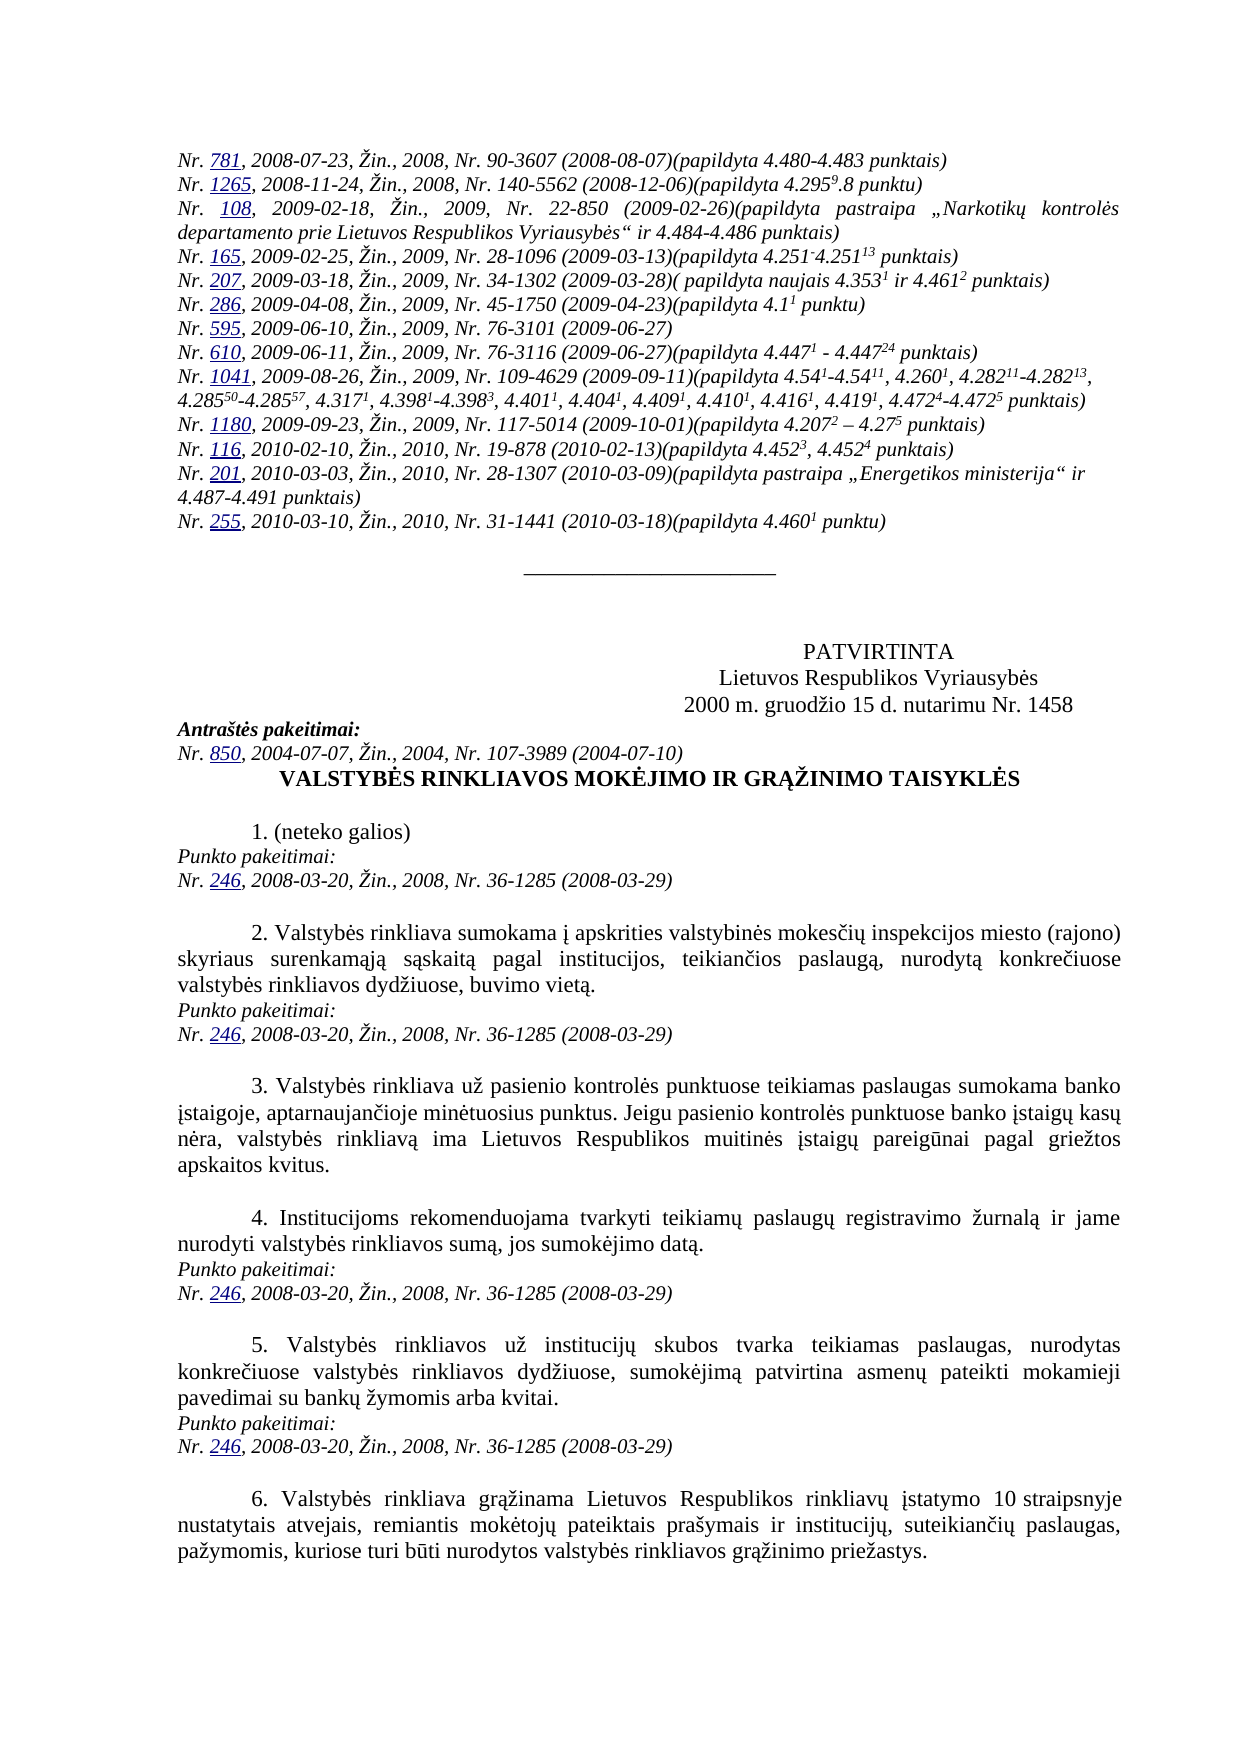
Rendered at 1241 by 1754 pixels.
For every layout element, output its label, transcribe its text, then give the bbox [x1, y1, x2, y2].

text Punkto pakeitimai: [177, 1410, 1122, 1434]
text Nr. 781, 2008-07-23, Žin., 2008, Nr. 90-3607 (2008-08-07)(papildyta 4.480-4.483 punktais) [177, 148, 1122, 172]
text Nr. 246, 2008-03-20, Žin., 2008, Nr. 36-1285 (2008-03-29) [177, 868, 1122, 892]
text Nr. 246, 2008-03-20, Žin., 2008, Nr. 36-1285 (2008-03-29) [177, 1434, 1122, 1458]
text Nr. 246, 2008-03-20, Žin., 2008, Nr. 36-1285 (2008-03-29) [177, 1281, 1122, 1305]
text Nr. 595, 2009-06-10, Žin., 2009, Nr. 76-3101 (2009-06-27) [177, 316, 1122, 340]
text Nr. 1265, 2008-11-24, Žin., 2008, Nr. 140-5562 (2008-12-06)(papildyta 4.2959.8 punktu) [177, 172, 1122, 196]
text Nr. 850, 2004-07-07, Žin., 2004, Nr. 107-3989 (2004-07-10) [177, 741, 1122, 765]
text Nr. 610, 2009-06-11, Žin., 2009, Nr. 76-3116 (2009-06-27)(papildyta 4.4471 - 4.44724 punktais) [177, 340, 1122, 364]
text Nr. 165, 2009-02-25, Žin., 2009, Nr. 28-1096 (2009-03-13)(papildyta 4.251-4.25113 punktais) [177, 244, 1122, 268]
text Punkto pakeitimai: [177, 844, 1122, 868]
text Punkto pakeitimai: [177, 998, 1122, 1022]
text Nr. 108, 2009-02-18, Žin., 2009, Nr. 22-850 (2009-02-26)(papildyta pastraipa „Narkotikų kontrolės departamento prie Lietuvos Respublikos Vyriausybės“ ir 4.484-4.486 punktais) [177, 196, 1122, 244]
text Nr. 116, 2010-02-10, Žin., 2010, Nr. 19-878 (2010-02-13)(papildyta 4.4523, 4.4524 punktais) [177, 436, 1122, 461]
text –––––––––––––––––––––– [177, 559, 1122, 585]
text VALSTYBĖS RINKLIAVOS MOKĖJIMO IR GRĄŽINIMO TAISYKLĖS [177, 765, 1122, 792]
text 5. Valstybės rinkliavos už institucijų skubos tvarka teikiamas paslaugas, nurodytas konkrečiuose valstybės rinkliavos dydžiuose, sumokėjimą patvirtina asmenų pateikti mokamieji pavedimai su bankų žymomis arba kvitai. [177, 1331, 1122, 1410]
text Nr. 201, 2010-03-03, Žin., 2010, Nr. 28-1307 (2010-03-09)(papildyta pastraipa „Energetikos ministerija“ ir 4.487-4.491 punktais) [177, 461, 1122, 509]
text 4. Institucijoms rekomenduojama tvarkyti teikiamų paslaugų registravimo žurnalą ir jame nurodyti valstybės rinkliavos sumą, jos sumokėjimo datą. [177, 1204, 1122, 1257]
text Lietuvos Respublikos Vyriausybės 2000 m. gruodžio 15 d. nutarimu Nr. 1458 [635, 664, 1122, 717]
text Patvirtinta [635, 638, 1122, 664]
text Nr. 255, 2010-03-10, Žin., 2010, Nr. 31-1441 (2010-03-18)(papildyta 4.4601 punktu) [177, 509, 1122, 533]
text 1. (neteko galios) [177, 818, 1122, 844]
text Nr. 1180, 2009-09-23, Žin., 2009, Nr. 117-5014 (2009-10-01)(papildyta 4.2072 – 4.275 punktais) [177, 412, 1122, 436]
text Punkto pakeitimai: [177, 1257, 1122, 1281]
text 6. Valstybės rinkliava grąžinama Lietuvos Respublikos rinkliavų įstatymo 10 straipsnyje nustatytais atvejais, remiantis mokėtojų pateiktais prašymais ir institucijų, suteikiančių paslaugas, pažymomis, kuriose turi būti nurodytos valstybės rinkliavos grąžinimo priežastys. [177, 1485, 1122, 1564]
text Nr. 286, 2009-04-08, Žin., 2009, Nr. 45-1750 (2009-04-23)(papildyta 4.11 punktu) [177, 292, 1122, 316]
text Nr. 246, 2008-03-20, Žin., 2008, Nr. 36-1285 (2008-03-29) [177, 1022, 1122, 1046]
text 3. Valstybės rinkliava už pasienio kontrolės punktuose teikiamas paslaugas sumokama banko įstaigoje, aptarnaujančioje minėtuosius punktus. Jeigu pasienio kontrolės punktuose banko įstaigų kasų nėra, valstybės rinkliavą ima Lietuvos Respublikos muitinės įstaigų pareigūnai pagal griežtos apskaitos kvitus. [177, 1072, 1122, 1178]
text Nr. 207, 2009-03-18, Žin., 2009, Nr. 34-1302 (2009-03-28)( papildyta naujais 4.3531 ir 4.4612 punktais) [177, 268, 1122, 292]
text Antraštės pakeitimai: [177, 717, 1122, 741]
text 2. Valstybės rinkliava sumokama į apskrities valstybinės mokesčių inspekcijos miesto (rajono) skyriaus surenkamąją sąskaitą pagal institucijos, teikiančios paslaugą, nurodytą konkrečiuose valstybės rinkliavos dydžiuose, buvimo vietą. [177, 919, 1122, 998]
text Nr. 1041, 2009-08-26, Žin., 2009, Nr. 109-4629 (2009-09-11)(papildyta 4.541-4.5411, 4.2601, 4.28211-4.28213, 4.28550-4.28557, 4.3171, 4.3981-4.3983, 4.4011, 4.4041, 4.4091, 4.4101, 4.4161, 4.4191, 4.4724-4.4725 punktais) [177, 364, 1122, 412]
